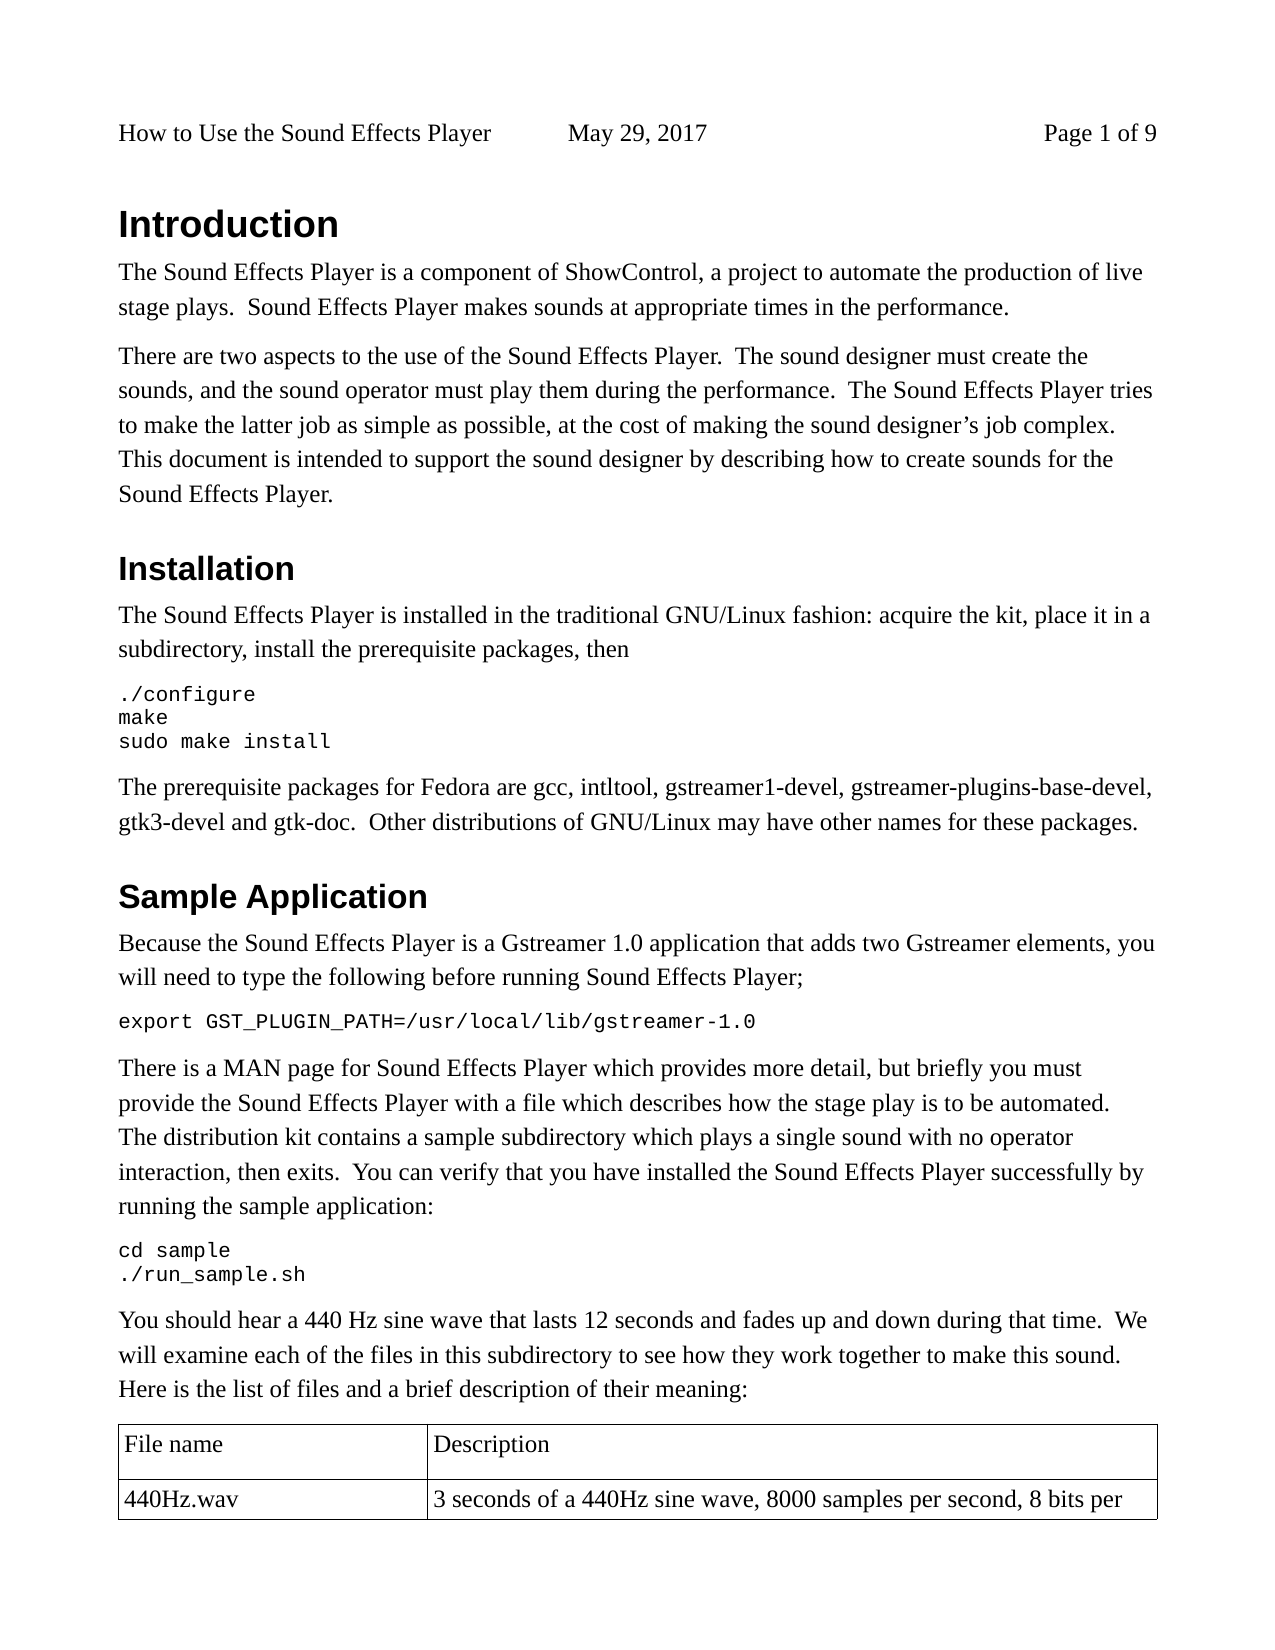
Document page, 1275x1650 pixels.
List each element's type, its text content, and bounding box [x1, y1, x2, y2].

text There is a MAN page for Sound Effects Player which provides more detail, but briefly you must provide the Sound Effects Player with a file which describes how the stage play is to be automated. The distribution kit contains a sample subdirectory which plays a single sound with no operator interaction, then exits. You can verify that you have installed the Sound Effects Player successfully by running the sample application: [118, 1053, 1157, 1220]
text You should hear a 440 Hz sine wave that lasts 12 seconds and fades up and down during that time. We will examine each of the files in this subdirectory to see how they work together to make this sound. Here is the list of files and a brief description of their meaning: [118, 1306, 1157, 1403]
text ./configure [118, 683, 1157, 707]
text cd sample [118, 1240, 1157, 1264]
subtitle Installation [118, 549, 1157, 587]
text make [118, 707, 1157, 731]
subtitle Sample Application [118, 877, 1157, 916]
text There are two aspects to the use of the Sound Effects Player. The sound designer must create the sounds, and the sound operator must play them during the performance. The Sound Effects Player tries to make the latter job as simple as possible, at the cost of making the sound designer’s job complex. This document is intended to support the sound designer by describing how to create sounds for the Sound Effects Player. [118, 341, 1157, 508]
text The prerequisite packages for Fedora are gcc, intltool, gstreamer1-devel, gstreamer-plugins-base-devel, gtk3-devel and gtk-doc. Other distributions of GNU/Linux may have other names for these packages. [118, 772, 1157, 836]
text ./run_sample.sh [118, 1264, 1157, 1287]
table_cell 3 seconds of a 440Hz sine wave, 8000 samples per second, 8 bits per [428, 1480, 1157, 1519]
text The Sound Effects Player is installed in the traditional GNU/Linux fashion: acquire the kit, place it in a subdirectory, install the prerequisite packages, then [118, 600, 1157, 663]
table_header File name [119, 1425, 427, 1478]
text The Sound Effects Player is a component of ShowControl, a project to automate the production of live stage plays. Sound Effects Player makes sounds at appropriate times in the performance. [118, 257, 1157, 321]
table_cell 440Hz.wav [119, 1480, 427, 1519]
subtitle Introduction [118, 201, 1157, 245]
text export GST_PLUGIN_PATH=/usr/local/lib/gstreamer-1.0 [118, 1012, 1157, 1035]
text sudo make install [118, 731, 1157, 754]
text Because the Sound Effects Player is a Gstreamer 1.0 application that adds two Gstreamer elements, you will need to type the following before running Sound Effects Player; [118, 928, 1157, 991]
table_header Description [428, 1425, 1157, 1478]
